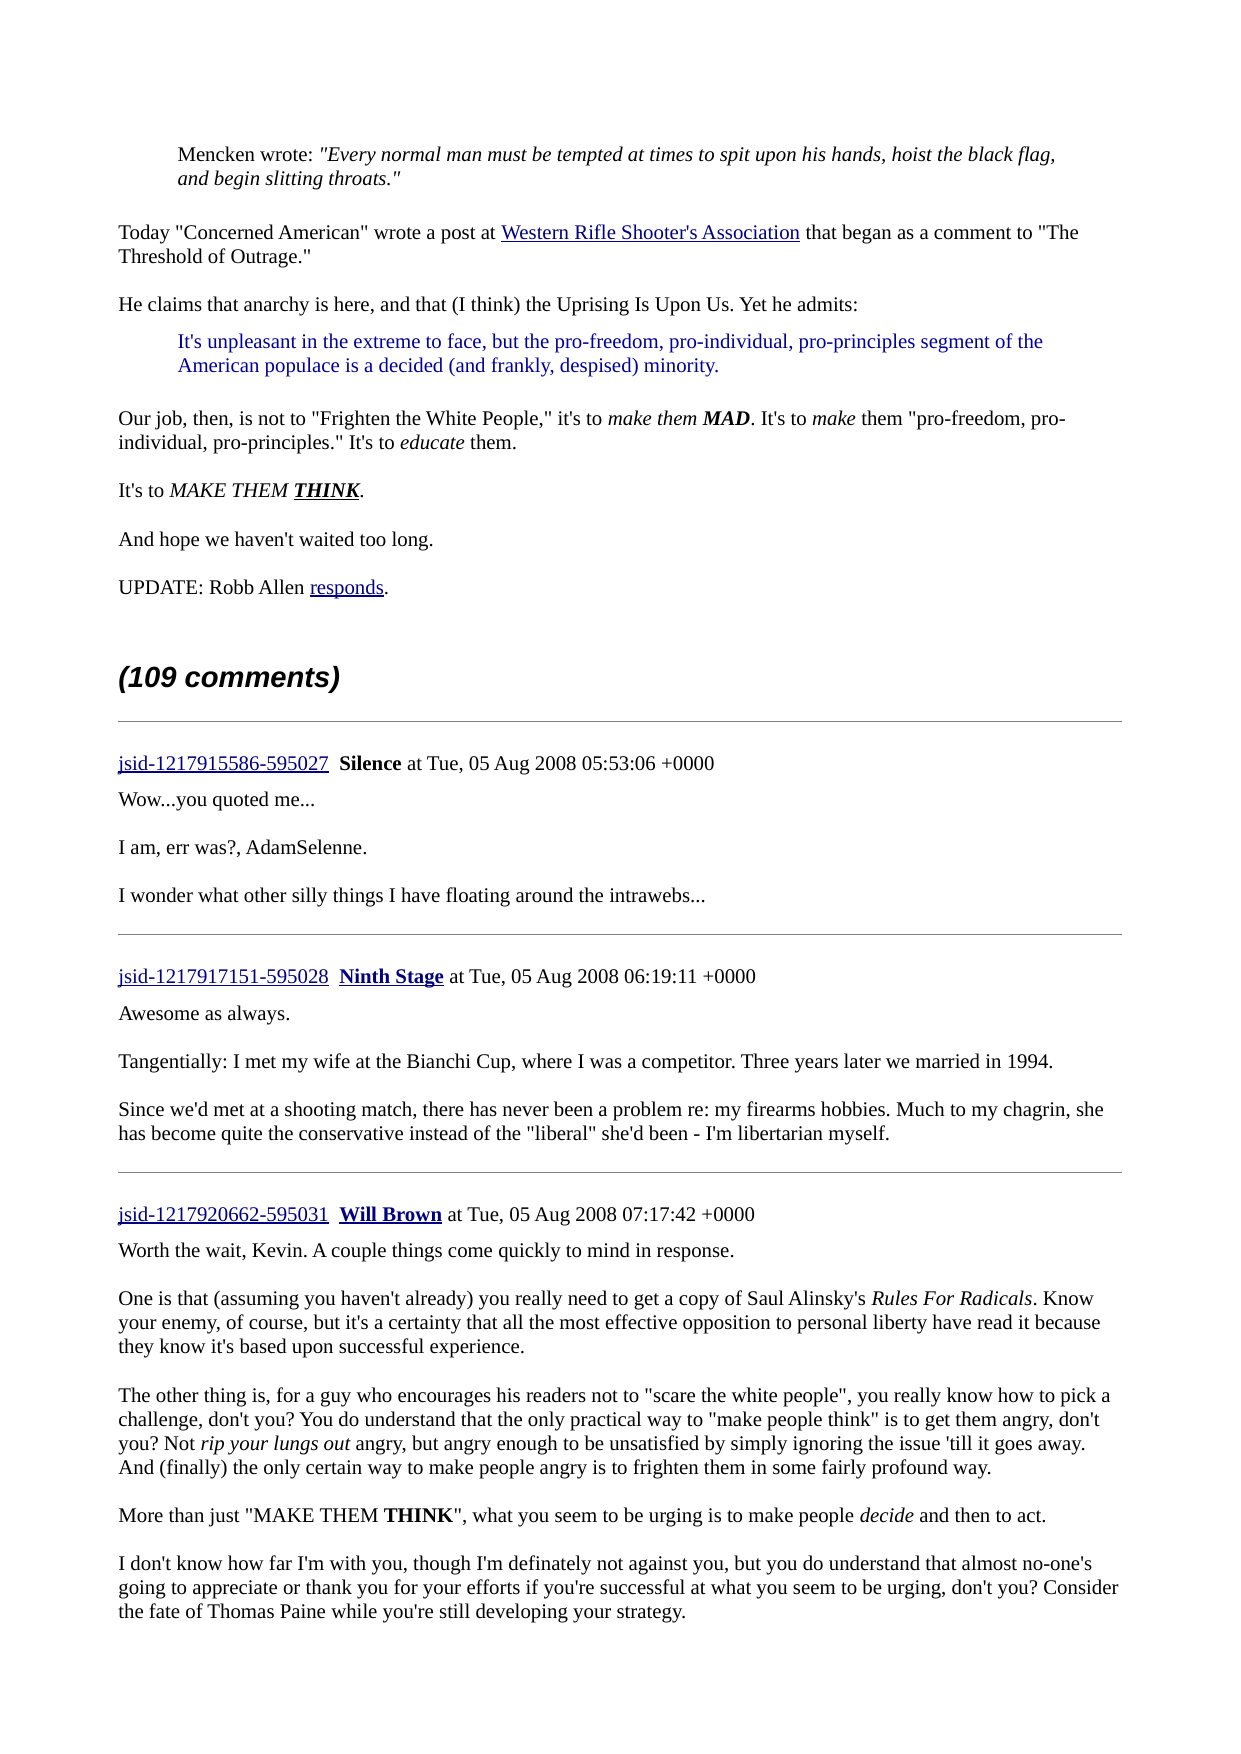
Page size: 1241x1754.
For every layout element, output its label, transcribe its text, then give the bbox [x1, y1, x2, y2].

text Wow...you quoted me... I am, err was?, AdamSelenne. I wonder what other silly things I have floating around the intrawebs... [118, 787, 1122, 907]
text Our job, then, is not to "Frighten the White People," it's to make them MAD. It's to make them "pro-freedom, pro-individual, pro-principles." It's to educate them. It's to MAKE THEM THINK. And hope we haven't waited too long. UPDATE: Robb Allen responds. [118, 406, 1122, 599]
text Today "Concerned American" wrote a post at Western Rifle Shooter's Association that began as a comment to "The Threshold of Outrage." He claims that anarchy is here, and that (I think) the Uprising Is Upon Us. Yet he admits: [118, 220, 1122, 316]
text Mencken wrote: "Every normal man must be tempted at times to spit upon his hands, hoist the black flag, and begin slitting throats." [177, 118, 1063, 190]
text jsid-1217920662-595031 Will Brown at Tue, 05 Aug 2008 07:17:42 +0000 [118, 1202, 1122, 1226]
text Awesome as always. Tangentially: I met my wife at the Bianchi Cup, where I was a competitor. Three years later we married in 1994. Since we'd met at a shooting match, there has never been a problem re: my firearms hobbies. Much to my chagrin, she has become quite the conservative instead of the "liberal" she'd been - I'm libertarian myself. [118, 1001, 1122, 1145]
text jsid-1217917151-595028 Ninth Stage at Tue, 05 Aug 2008 06:19:11 +0000 [118, 964, 1122, 988]
text It's unpleasant in the extreme to face, but the pro-freedom, pro-individual, pro-principles segment of the American populace is a decided (and frankly, despised) minority. [177, 328, 1063, 377]
subtitle (109 comments) [118, 660, 1122, 694]
text Worth the wait, Kevin. A couple things come quickly to mind in response. One is that (assuming you haven't already) you really need to get a copy of Saul Alinsky's Rules For Radicals. Know your enemy, of course, but it's a certainty that all the most effective opposition to personal liberty have read it because they know it's based upon successful experience. The other thing is, for a guy who encourages his readers not to "scare the white people", you really know how to pick a challenge, don't you? You do understand that the only practical way to "make people think" is to get them angry, don't you? Not rip your lungs out angry, but angry enough to be unsatisfied by simply ignoring the issue 'till it goes away. And (finally) the only certain way to make people angry is to frighten them in some fairly profound way. More than just "MAKE THEM THINK", what you seem to be urging is to make people decide and then to act. I don't know how far I'm with you, though I'm definately not against you, but you do understand that almost no-one's going to appreciate or thank you for your efforts if you're successful at what you seem to be urging, don't you? Consider the fate of Thomas Paine while you're still developing your strategy. [118, 1238, 1122, 1623]
text jsid-1217915586-595027 Silence at Tue, 05 Aug 2008 05:53:06 +0000 [118, 750, 1122, 774]
